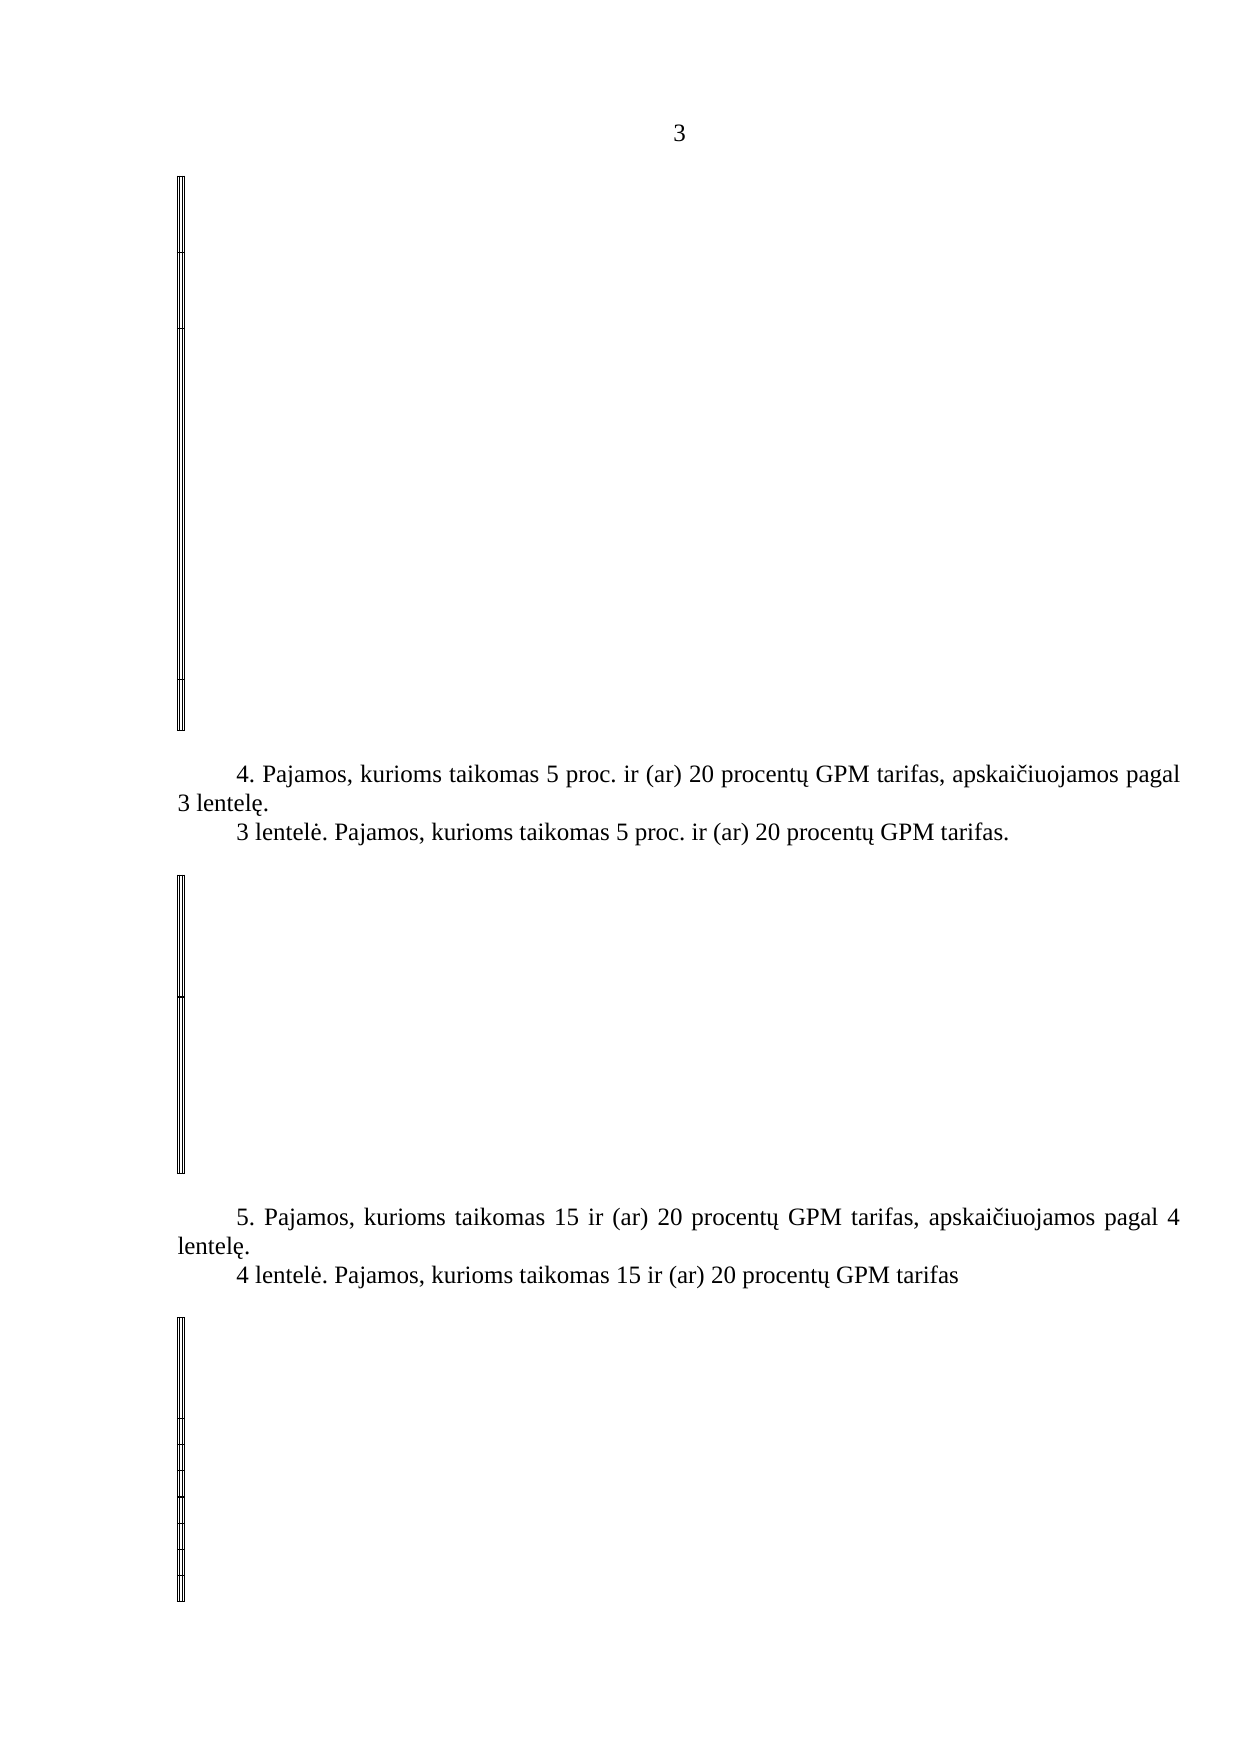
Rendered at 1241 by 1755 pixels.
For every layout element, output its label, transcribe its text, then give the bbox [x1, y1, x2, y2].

text 3 lentelė. Pajamos, kurioms taikomas 5 proc. ir (ar) 20 procentų GPM tarifas. [177, 817, 1181, 846]
text 4 lentelė. Pajamos, kurioms taikomas 15 ir (ar) 20 procentų GPM tarifas [177, 1260, 1181, 1288]
text 4. Pajamos, kurioms taikomas 5 proc. ir (ar) 20 procentų GPM tarifas, apskaičiuojamos pagal 3 lentelę. [177, 759, 1181, 817]
text 5. Pajamos, kurioms taikomas 15 ir (ar) 20 procentų GPM tarifas, apskaičiuojamos pagal 4 lentelę. [177, 1202, 1181, 1260]
